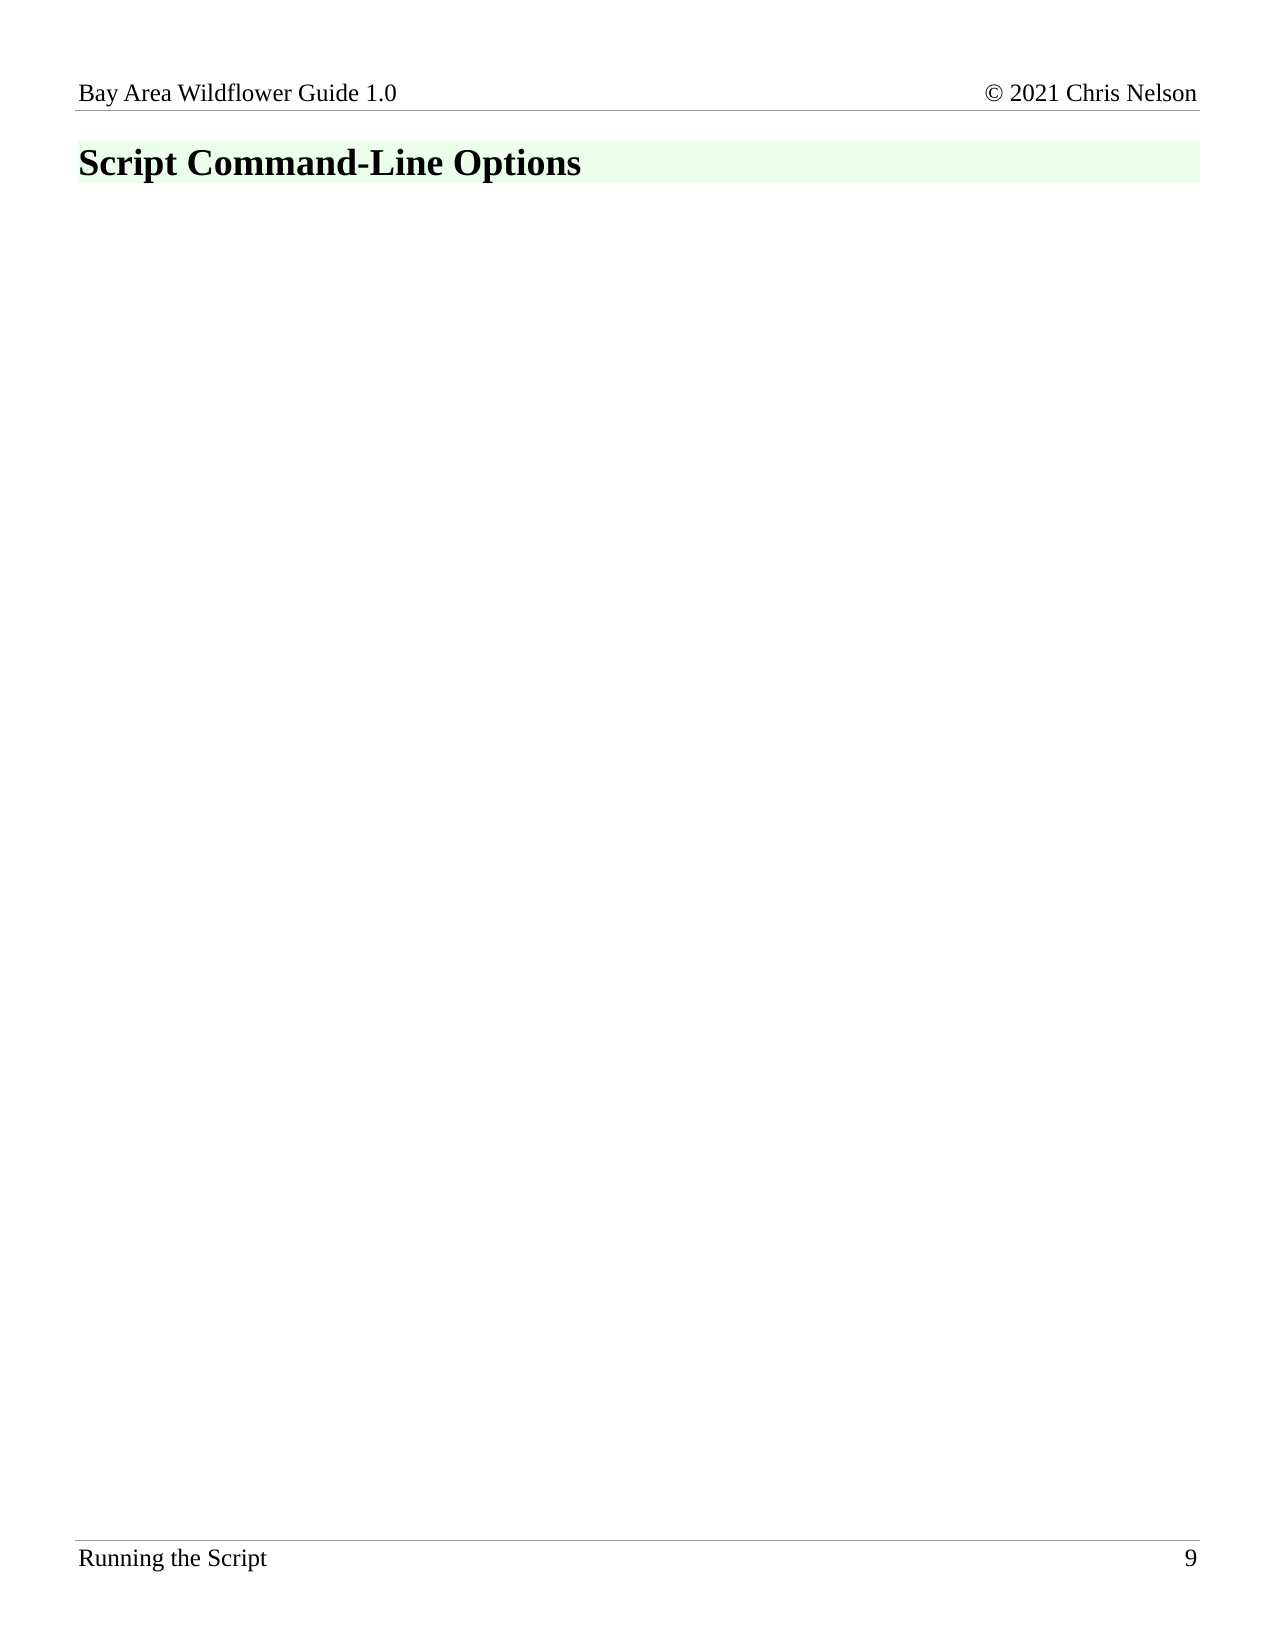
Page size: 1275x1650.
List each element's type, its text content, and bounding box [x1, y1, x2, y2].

subtitle Script Command-Line Options [78, 140, 1200, 183]
